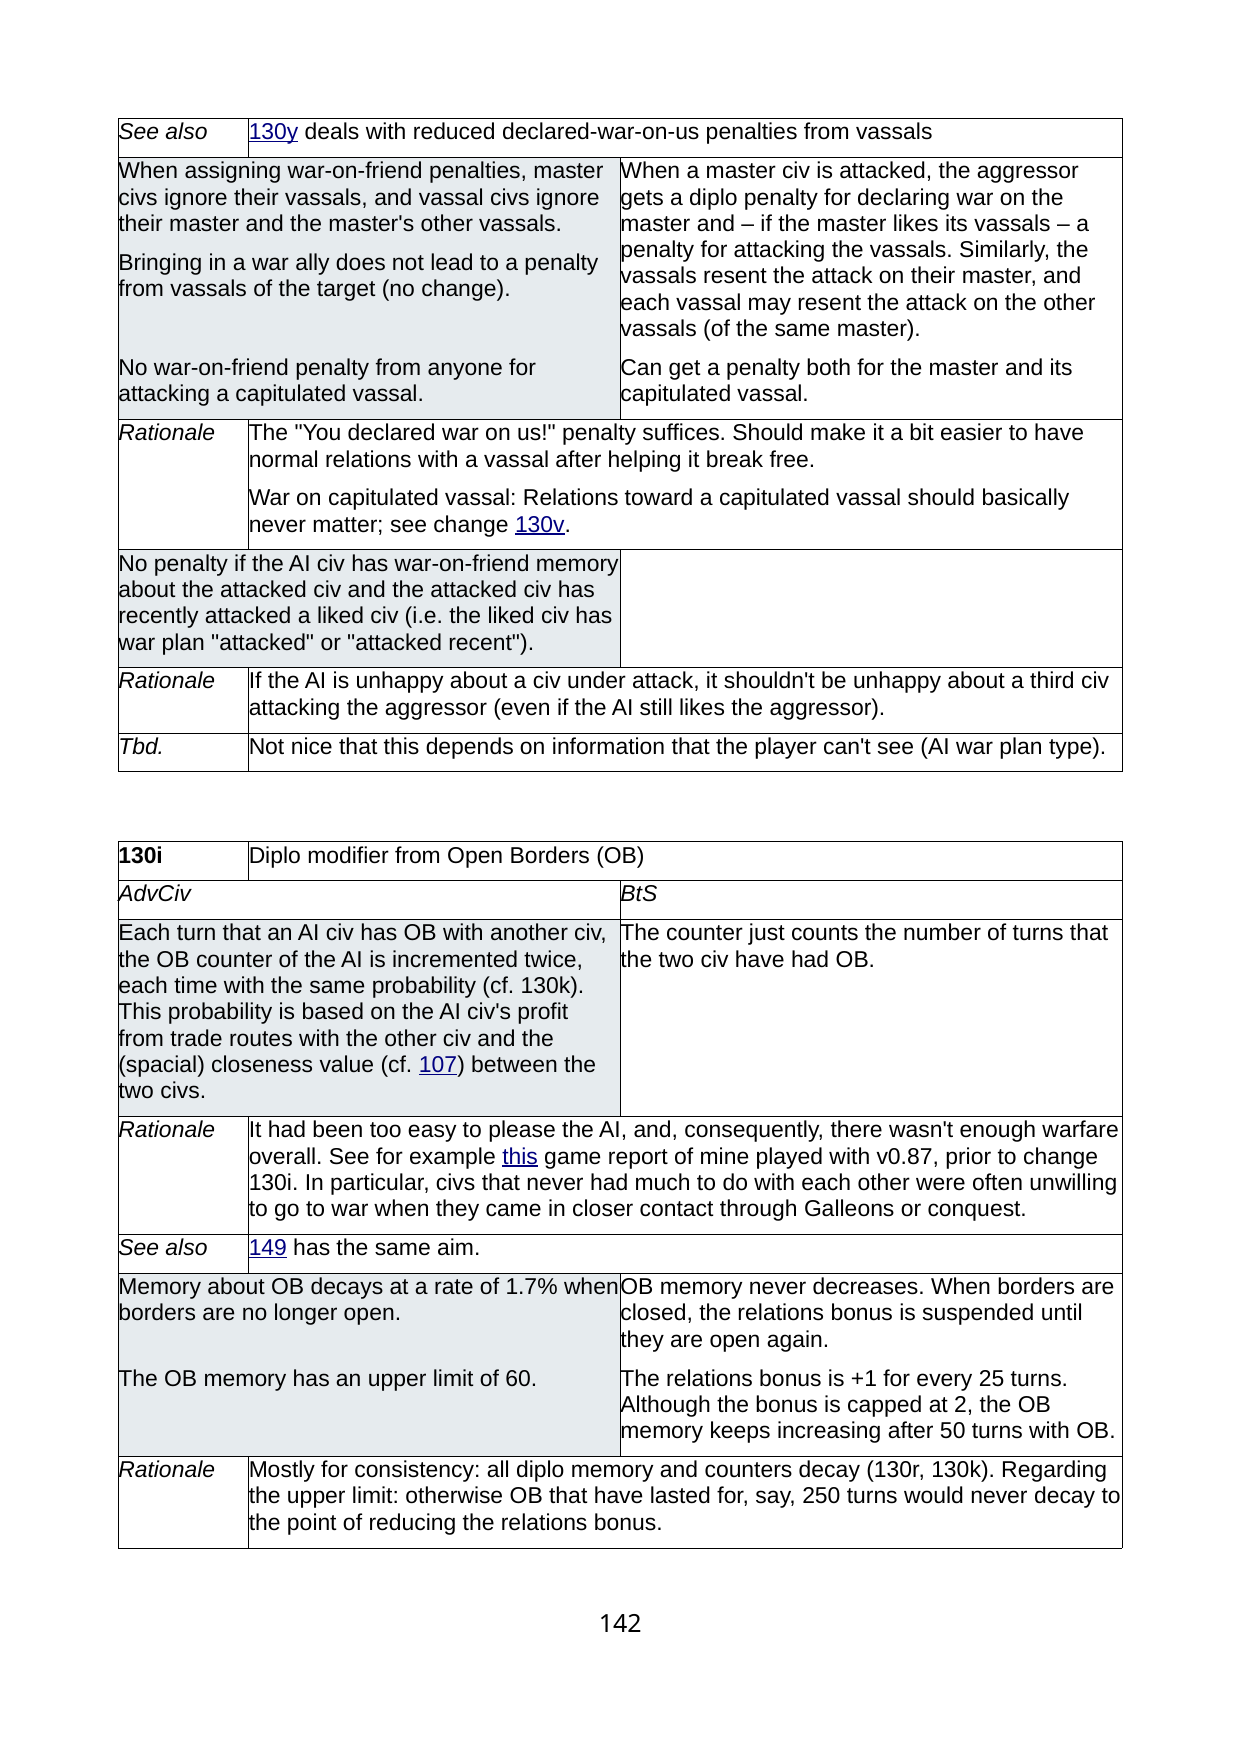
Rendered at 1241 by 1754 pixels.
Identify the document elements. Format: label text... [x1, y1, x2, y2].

table_cell Rationale [119, 668, 248, 732]
table_cell 130y deals with reduced declared-war-on-us penalties from vassals [249, 119, 1122, 157]
table_cell BtS [621, 881, 1122, 919]
table_cell AdvCiv [119, 881, 620, 919]
table_cell 149 has the same aim. [249, 1235, 1122, 1273]
table_cell If the AI is unhappy about a civ under attack, it shouldn't be unhappy about a third civ attacking the aggressor (even if the AI still likes the aggressor). [249, 668, 1122, 732]
table_cell It had been too easy to please the AI, and, consequently, there wasn't enough warfare overall. See for example this game report of mine played with v0.87, prior to change 130i. In particular, civs that never had much to do with each other were often unwilling to go to war when they came in closer contact through Galleons or conquest. [249, 1117, 1122, 1234]
table_header Diplo modifier from Open Borders (OB) [249, 842, 1122, 880]
table_cell Rationale [119, 1117, 248, 1234]
table_cell Mostly for consistency: all diplo memory and counters decay (130r, 130k). Regarding the upper limit: otherwise OB that have lasted for, say, 250 turns would never decay to the point of reducing the relations bonus. [249, 1457, 1122, 1547]
table_cell Rationale [119, 420, 248, 549]
table_cell Not nice that this depends on information that the player can't see (AI war plan type). [249, 734, 1122, 771]
table_cell See also [119, 1235, 248, 1273]
table_cell [621, 550, 1122, 667]
table_cell When a master civ is attacked, the aggressor gets a diplo penalty for declaring war on the master and – if the master likes its vassals – a penalty for attacking the vassals. Similarly, the vassals resent the attack on their master, and each vassal may resent the attack on the other vassals (of the same master). Can get a penalty both for the master and its capitulated vassal. [621, 158, 1122, 419]
table_cell Rationale [119, 1457, 248, 1547]
table_cell See also [119, 119, 248, 157]
table_cell The "You declared war on us!" penalty suffices. Should make it a bit easier to have normal relations with a vassal after helping it break free. War on capitulated vassal: Relations toward a capitulated vassal should basically never matter; see change 130v. [249, 420, 1122, 549]
table_cell The counter just counts the number of turns that the two civ have had OB. [621, 920, 1122, 1116]
table_cell No penalty if the AI civ has war-on-friend memory about the attacked civ and the attacked civ has recently attacked a liked civ (i.e. the liked civ has war plan "attacked" or "attacked recent"). [119, 550, 620, 667]
table_cell Memory about OB decays at a rate of 1.7% when borders are no longer open. The OB memory has an upper limit of 60. [119, 1274, 620, 1456]
table_cell When assigning war-on-friend penalties, master civs ignore their vassals, and vassal civs ignore their master and the master's other vassals. Bringing in a war ally does not lead to a penalty from vassals of the target (no change). No war-on-friend penalty from anyone for attacking a capitulated vassal. [119, 158, 620, 419]
table_header 130i [119, 842, 248, 880]
table_cell OB memory never decreases. When borders are closed, the relations bonus is suspended until they are open again. The relations bonus is +1 for every 25 turns. Although the bonus is capped at 2, the OB memory keeps increasing after 50 turns with OB. [621, 1274, 1122, 1456]
table_cell Each turn that an AI civ has OB with another civ, the OB counter of the AI is incremented twice, each time with the same probability (cf. 130k). This probability is based on the AI civ's profit from trade routes with the other civ and the (spacial) closeness value (cf. 107) between the two civs. [119, 920, 620, 1116]
table_cell Tbd. [119, 734, 248, 771]
